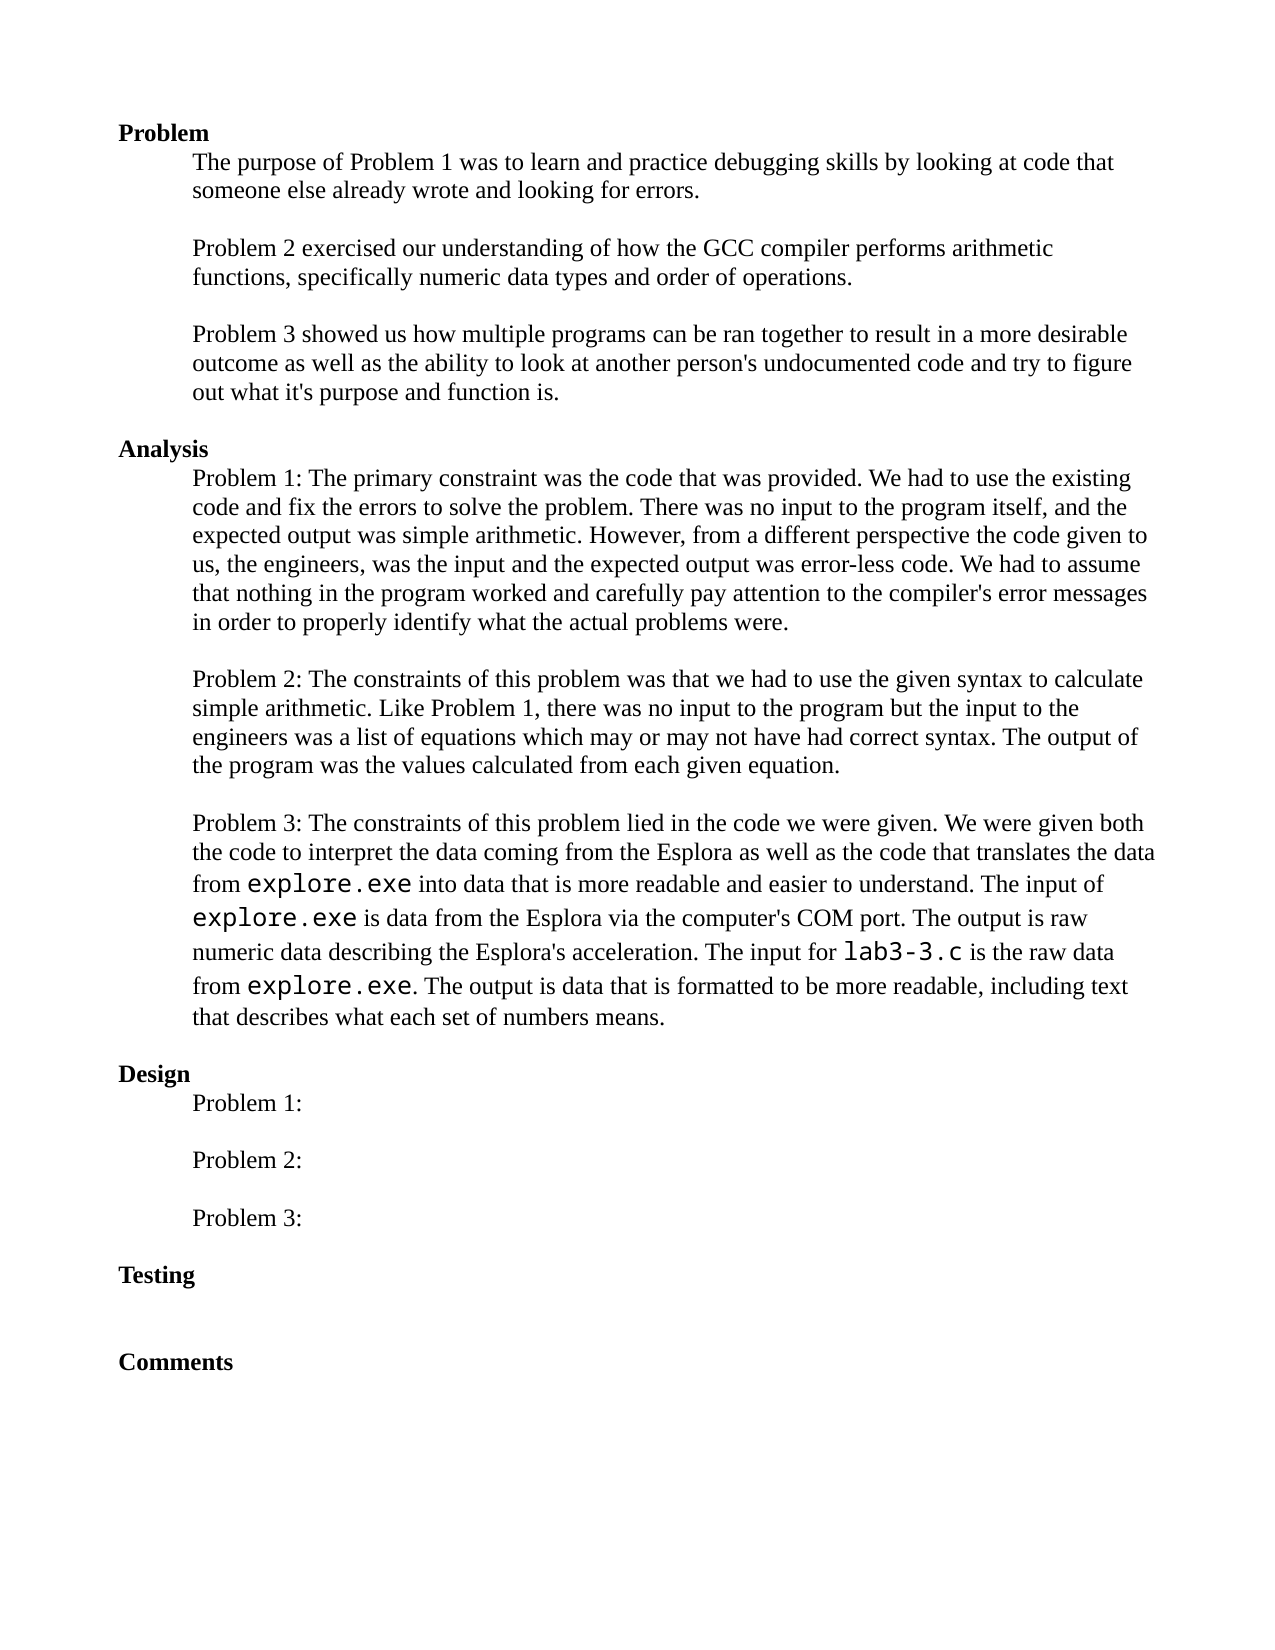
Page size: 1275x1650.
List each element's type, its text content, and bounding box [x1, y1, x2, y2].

text Problem 3: [192, 1203, 1157, 1232]
text Problem 2 exercised our understanding of how the GCC compiler performs arithmetic functions, specifically numeric data types and order of operations. [192, 233, 1157, 291]
text Comments [118, 1347, 1157, 1376]
text Problem 3: The constraints of this problem lied in the code we were given. We were given both the code to interpret the data coming from the Esplora as well as the code that translates the data from explore.exe into data that is more readable and easier to understand. The input of explore.exe is data from the Esplora via the computer's COM port. The output is raw numeric data describing the Esplora's acceleration. The input for lab3-3.c is the raw data from explore.exe. The output is data that is formatted to be more readable, including text that describes what each set of numbers means. [192, 808, 1157, 1031]
text Problem 1: [192, 1088, 1157, 1117]
text Problem [118, 118, 1157, 147]
text The purpose of Problem 1 was to learn and practice debugging skills by looking at code that someone else already wrote and looking for errors. [192, 147, 1157, 204]
text Problem 2: [192, 1146, 1157, 1174]
text Problem 1: The primary constraint was the code that was provided. We had to use the existing code and fix the errors to solve the problem. There was no input to the program itself, and the expected output was simple arithmetic. However, from a different perspective the code given to us, the engineers, was the input and the expected output was error-less code. We had to assume that nothing in the program worked and carefully pay attention to the compiler's error messages in order to properly identify what the actual problems were. [192, 463, 1157, 636]
text Problem 3 showed us how multiple programs can be ran together to result in a more desirable outcome as well as the ability to look at another person's undocumented code and try to figure out what it's purpose and function is. [192, 319, 1157, 406]
text Testing [118, 1261, 1157, 1289]
text Analysis [118, 434, 1157, 463]
text Problem 2: The constraints of this problem was that we had to use the given syntax to calculate simple arithmetic. Like Problem 1, there was no input to the program but the input to the engineers was a list of equations which may or may not have had correct syntax. The output of the program was the values calculated from each given equation. [192, 664, 1157, 779]
text Design [118, 1059, 1157, 1088]
